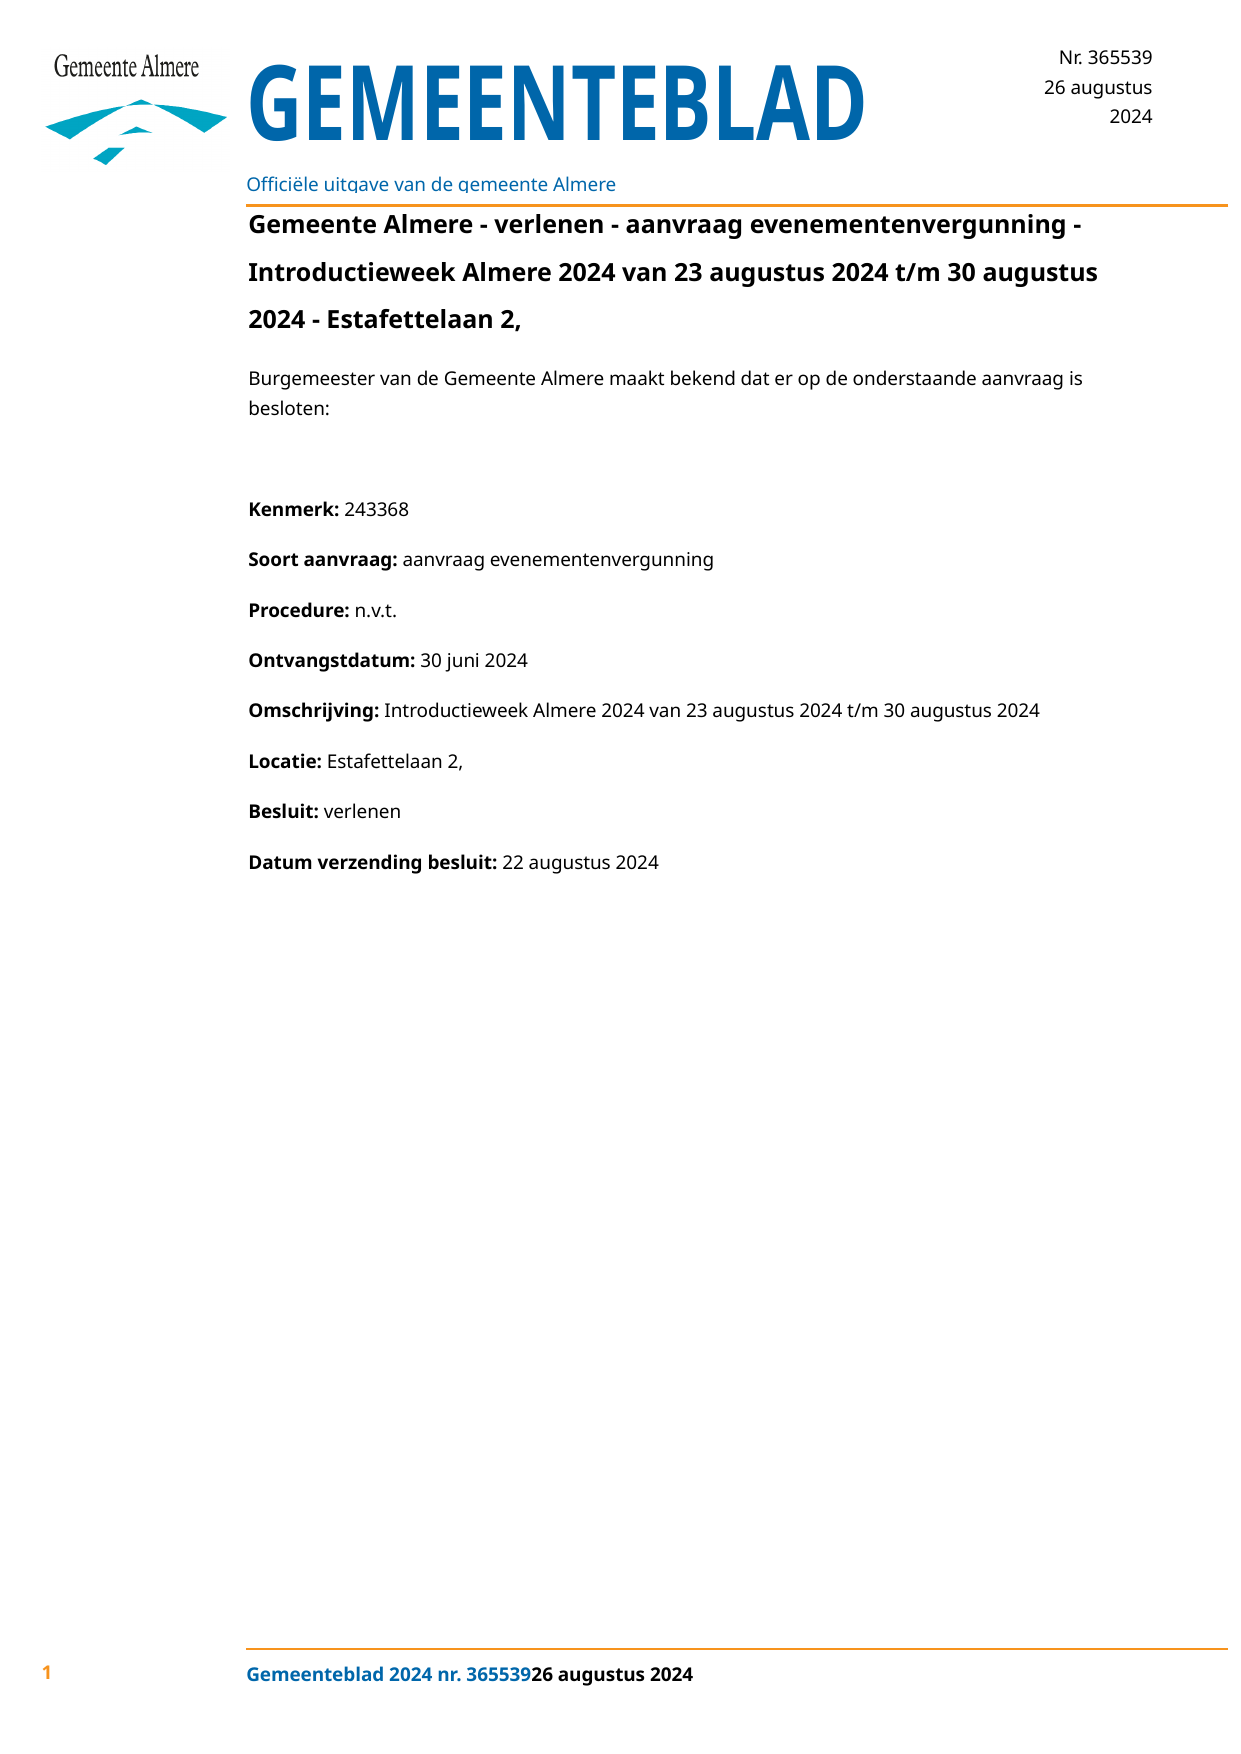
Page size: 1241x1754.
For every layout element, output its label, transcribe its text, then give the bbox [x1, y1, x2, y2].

text Procedure: n.v.t. [248, 597, 1152, 622]
text Burgemeester van de Gemeente Almere maakt bekend dat er op de onderstaande aanvraag is besloten: [248, 366, 1152, 421]
text Datum verzending besluit: 22 augustus 2024 [248, 849, 1152, 874]
text Omschrijving: Introductieweek Almere 2024 van 23 augustus 2024 t/m 30 augustus 2024 [248, 698, 1152, 723]
text Besluit: verlenen [248, 798, 1152, 824]
text Kenmerk: 243368 [248, 496, 1152, 522]
text Gemeente Almere - verlenen - aanvraag evenementenvergunning - Introductieweek Almere 2024 van 23 augustus 2024 t/m 30 augustus 2024 - Estafettelaan 2, [248, 207, 1152, 336]
text Locatie: Estafettelaan 2, [248, 748, 1152, 774]
picture [41, 47, 231, 172]
text Ontvangstdatum: 30 juni 2024 [248, 647, 1152, 673]
text Soort aanvraag: aanvraag evenementenvergunning [248, 546, 1152, 572]
